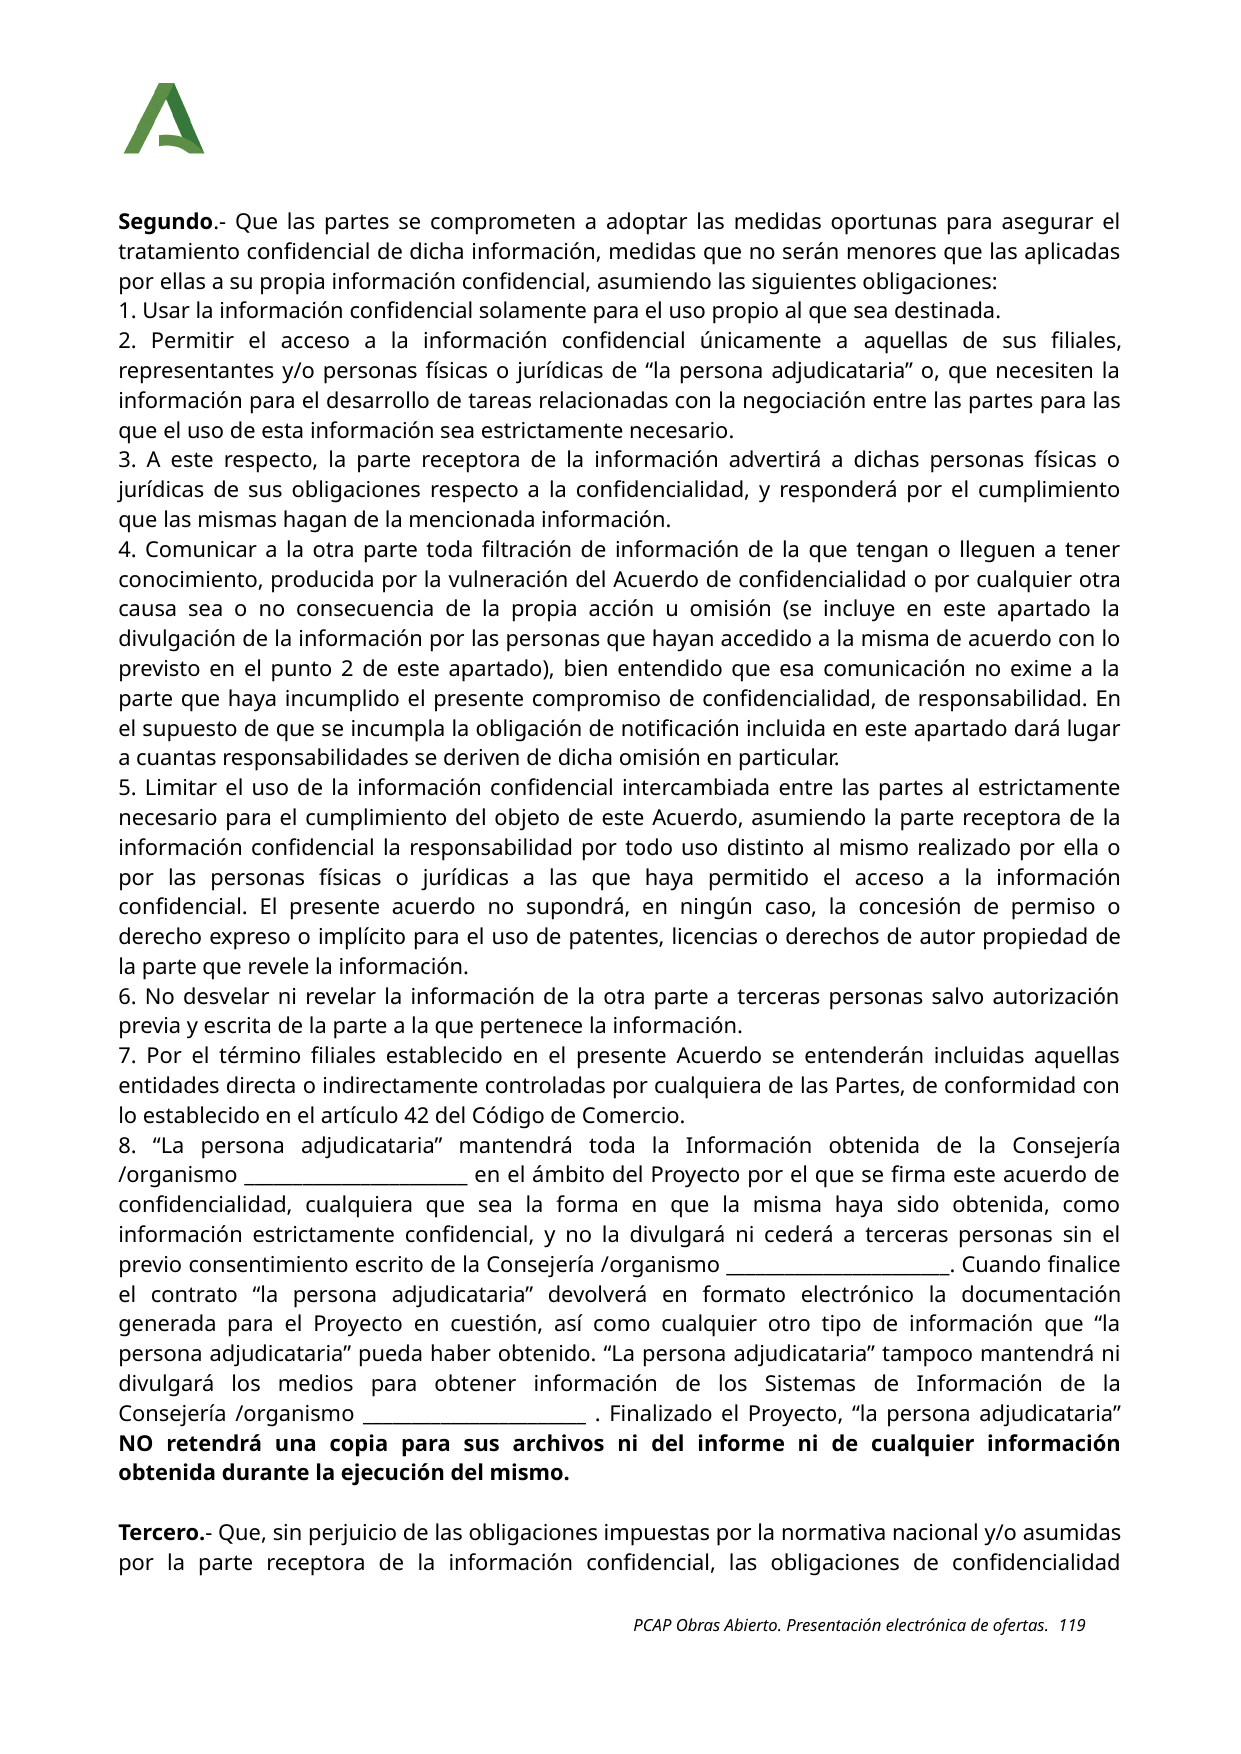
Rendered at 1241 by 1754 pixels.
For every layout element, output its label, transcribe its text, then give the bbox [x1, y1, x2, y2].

text 2. Permitir el acceso a la información confidencial únicamente a aquellas de sus filiales, representantes y/o personas físicas o jurídicas de “la persona adjudicataria” o, que necesiten la información para el desarrollo de tareas relacionadas con la negociación entre las partes para las que el uso de esta información sea estrictamente necesario. [118, 325, 1122, 444]
text 5. Limitar el uso de la información confidencial intercambiada entre las partes al estrictamente necesario para el cumplimiento del objeto de este Acuerdo, asumiendo la parte receptora de la información confidencial la responsabilidad por todo uso distinto al mismo realizado por ella o por las personas físicas o jurídicas a las que haya permitido el acceso a la información confidencial. El presente acuerdo no supondrá, en ningún caso, la concesión de permiso o derecho expreso o implícito para el uso de patentes, licencias o derechos de autor propiedad de la parte que revele la información. [118, 772, 1122, 981]
text 3. A este respecto, la parte receptora de la información advertirá a dichas personas físicas o jurídicas de sus obligaciones respecto a la confidencialidad, y responderá por el cumplimiento que las mismas hagan de la mencionada información. [118, 444, 1122, 534]
text Segundo.- Que las partes se comprometen a adoptar las medidas oportunas para asegurar el tratamiento confidencial de dicha información, medidas que no serán menores que las aplicadas por ellas a su propia información confidencial, asumiendo las siguientes obligaciones: [118, 206, 1122, 296]
text 8. “La persona adjudicataria” mantendrá toda la Información obtenida de la Consejería /organismo _______________________ en el ámbito del Proyecto por el que se firma este acuerdo de confidencialidad, cualquiera que sea la forma en que la misma haya sido obtenida, como información estrictamente confidencial, y no la divulgará ni cederá a terceras personas sin el previo consentimiento escrito de la Consejería /organismo _______________________. Cuando finalice el contrato “la persona adjudicataria” devolverá en formato electrónico la documentación generada para el Proyecto en cuestión, así como cualquier otro tipo de información que “la persona adjudicataria” pueda haber obtenido. “La persona adjudicataria” tampoco mantendrá ni divulgará los medios para obtener información de los Sistemas de Información de la Consejería /organismo _______________________ . Finalizado el Proyecto, “la persona adjudicataria” NO retendrá una copia para sus archivos ni del informe ni de cualquier información obtenida durante la ejecución del mismo. [118, 1130, 1122, 1487]
text 4. Comunicar a la otra parte toda filtración de información de la que tengan o lleguen a tener conocimiento, producida por la vulneración del Acuerdo de confidencialidad o por cualquier otra causa sea o no consecuencia de la propia acción u omisión (se incluye en este apartado la divulgación de la información por las personas que hayan accedido a la misma de acuerdo con lo previsto en el punto 2 de este apartado), bien entendido que esa comunicación no exime a la parte que haya incumplido el presente compromiso de confidencialidad, de responsabilidad. En el supuesto de que se incumpla la obligación de notificación incluida en este apartado dará lugar a cuantas responsabilidades se deriven de dicha omisión en particular. [118, 534, 1122, 772]
text 1. Usar la información confidencial solamente para el uso propio al que sea destinada. [118, 296, 1122, 325]
text 7. Por el término filiales establecido en el presente Acuerdo se entenderán incluidas aquellas entidades directa o indirectamente controladas por cualquiera de las Partes, de conformidad con lo establecido en el artículo 42 del Código de Comercio. [118, 1040, 1122, 1130]
text 6. No desvelar ni revelar la información de la otra parte a terceras personas salvo autorización previa y escrita de la parte a la que pertenece la información. [118, 981, 1122, 1040]
text Tercero.- Que, sin perjuicio de las obligaciones impuestas por la normativa nacional y/o asumidas por la parte receptora de la información confidencial, las obligaciones de confidencialidad [118, 1517, 1122, 1577]
picture [119, 78, 209, 158]
